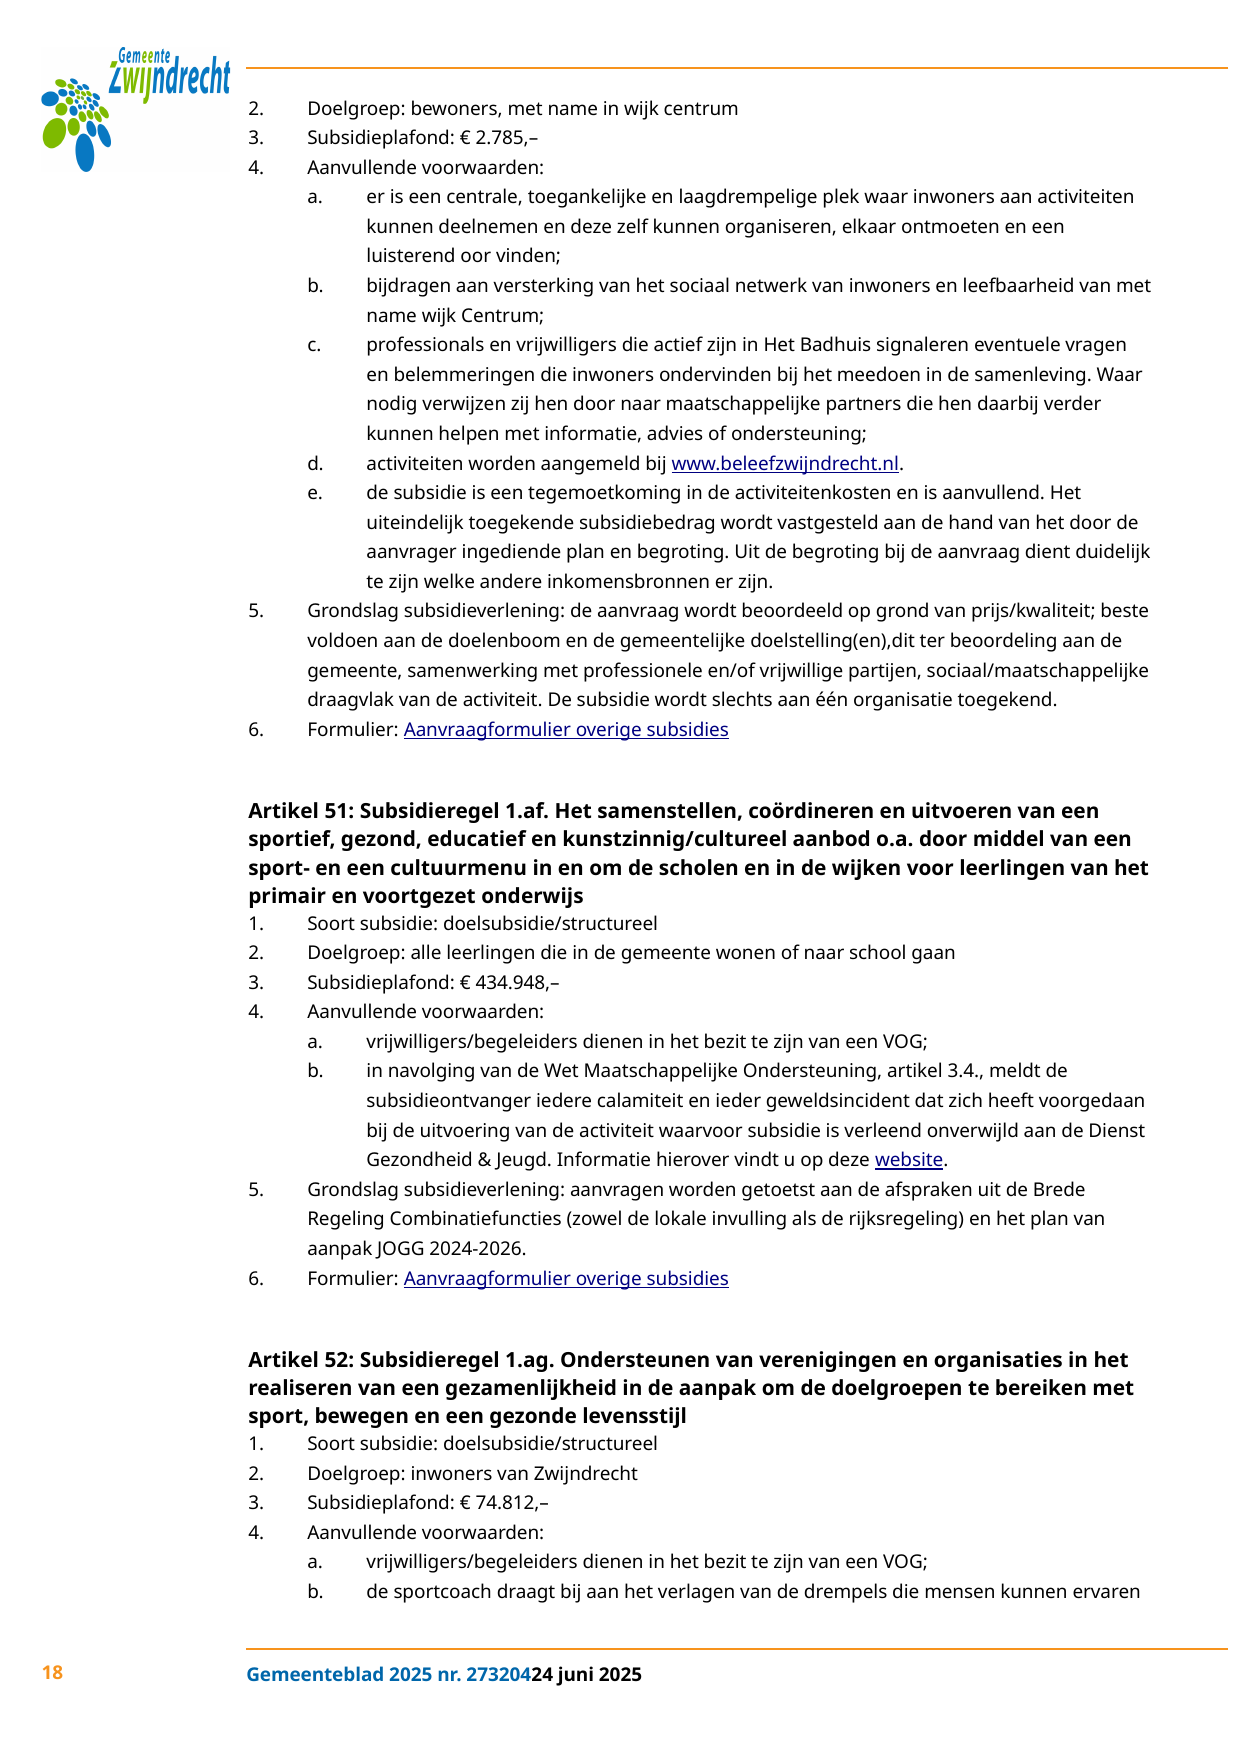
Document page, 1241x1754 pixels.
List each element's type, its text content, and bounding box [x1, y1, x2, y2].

list er is een centrale, toegankelijke en laagdrempelige plek waar inwoners aan activiteiten kunnen deelnemen en deze zelf kunnen organiseren, elkaar ontmoeten en een luisterend oor vinden; [307, 183, 1152, 268]
list Formulier: Aanvraagformulier overige subsidies [248, 1265, 1152, 1291]
text Artikel 52: Subsidieregel 1.ag. Ondersteunen van verenigingen en organisaties in het realiseren van een gezamenlijkheid in de aanpak om de doelgroepen te bereiken met sport, bewegen en een gezonde levensstijl [248, 1345, 1152, 1430]
list Doelgroep: alle leerlingen die in de gemeente wonen of naar school gaan [248, 939, 1152, 965]
list Aanvullende voorwaarden: [248, 1519, 1152, 1544]
list Grondslag subsidieverlening: aanvragen worden getoetst aan de afspraken uit de Brede Regeling Combinatiefuncties (zowel de lokale invulling als de rijksregeling) en het plan van aanpak JOGG 2024-2026. [248, 1176, 1152, 1261]
list Doelgroep: bewoners, met name in wijk centrum [248, 95, 1152, 121]
picture [41, 47, 231, 172]
list vrijwilligers/begeleiders dienen in het bezit te zijn van een VOG; [307, 1548, 1152, 1574]
list Soort subsidie: doelsubsidie/structureel [248, 910, 1152, 936]
list bijdragen aan versterking van het sociaal netwerk van inwoners en leefbaarheid van met name wijk Centrum; [307, 272, 1152, 328]
list de subsidie is een tegemoetkoming in de activiteitenkosten en is aanvullend. Het uiteindelijk toegekende subsidiebedrag wordt vastgesteld aan de hand van het door de aanvrager ingediende plan en begroting. Uit de begroting bij de aanvraag dient duidelijk te zijn welke andere inkomensbronnen er zijn. [307, 479, 1152, 594]
list Subsidieplafond: € 2.785,– [248, 124, 1152, 150]
list Soort subsidie: doelsubsidie/structureel [248, 1430, 1152, 1456]
list professionals en vrijwilligers die actief zijn in Het Badhuis signaleren eventuele vragen en belemmeringen die inwoners ondervinden bij het meedoen in de samenleving. Waar nodig verwijzen zij hen door naar maatschappelijke partners die hen daarbij verder kunnen helpen met informatie, advies of ondersteuning; [307, 331, 1152, 446]
list in navolging van de Wet Maatschappelijke Ondersteuning, artikel 3.4., meldt de subsidieontvanger iedere calamiteit en ieder geweldsincident dat zich heeft voorgedaan bij de uitvoering van de activiteit waarvoor subsidie is verleend onverwijld aan de Dienst Gezondheid & Jeugd. Informatie hierover vindt u op deze website. [307, 1058, 1152, 1172]
list de sportcoach draagt bij aan het verlagen van de drempels die mensen kunnen ervaren [307, 1578, 1152, 1604]
list Subsidieplafond: € 434.948,– [248, 969, 1152, 995]
list Formulier: Aanvraagformulier overige subsidies [248, 716, 1152, 742]
text Artikel 51: Subsidieregel 1.af. Het samenstellen, coördineren en uitvoeren van een sportief, gezond, educatief en kunstzinnig/cultureel aanbod o.a. door middel van een sport- en een cultuurmenu in en om de scholen en in de wijken voor leerlingen van het primair en voortgezet onderwijs [248, 796, 1152, 910]
list Aanvullende voorwaarden: [248, 998, 1152, 1024]
list Doelgroep: inwoners van Zwijndrecht [248, 1460, 1152, 1485]
list Grondslag subsidieverlening: de aanvraag wordt beoordeeld op grond van prijs/kwaliteit; beste voldoen aan de doelenboom en de gemeentelijke doelstelling(en),dit ter beoordeling aan de gemeente, samenwerking met professionele en/of vrijwillige partijen, sociaal/maatschappelijke draagvlak van de activiteit. De subsidie wordt slechts aan één organisatie toegekend. [248, 598, 1152, 712]
list vrijwilligers/begeleiders dienen in het bezit te zijn van een VOG; [307, 1028, 1152, 1054]
list Aanvullende voorwaarden: [248, 154, 1152, 180]
list activiteiten worden aangemeld bij www.beleefzwijndrecht.nl. [307, 450, 1152, 476]
list Subsidieplafond: € 74.812,– [248, 1489, 1152, 1515]
